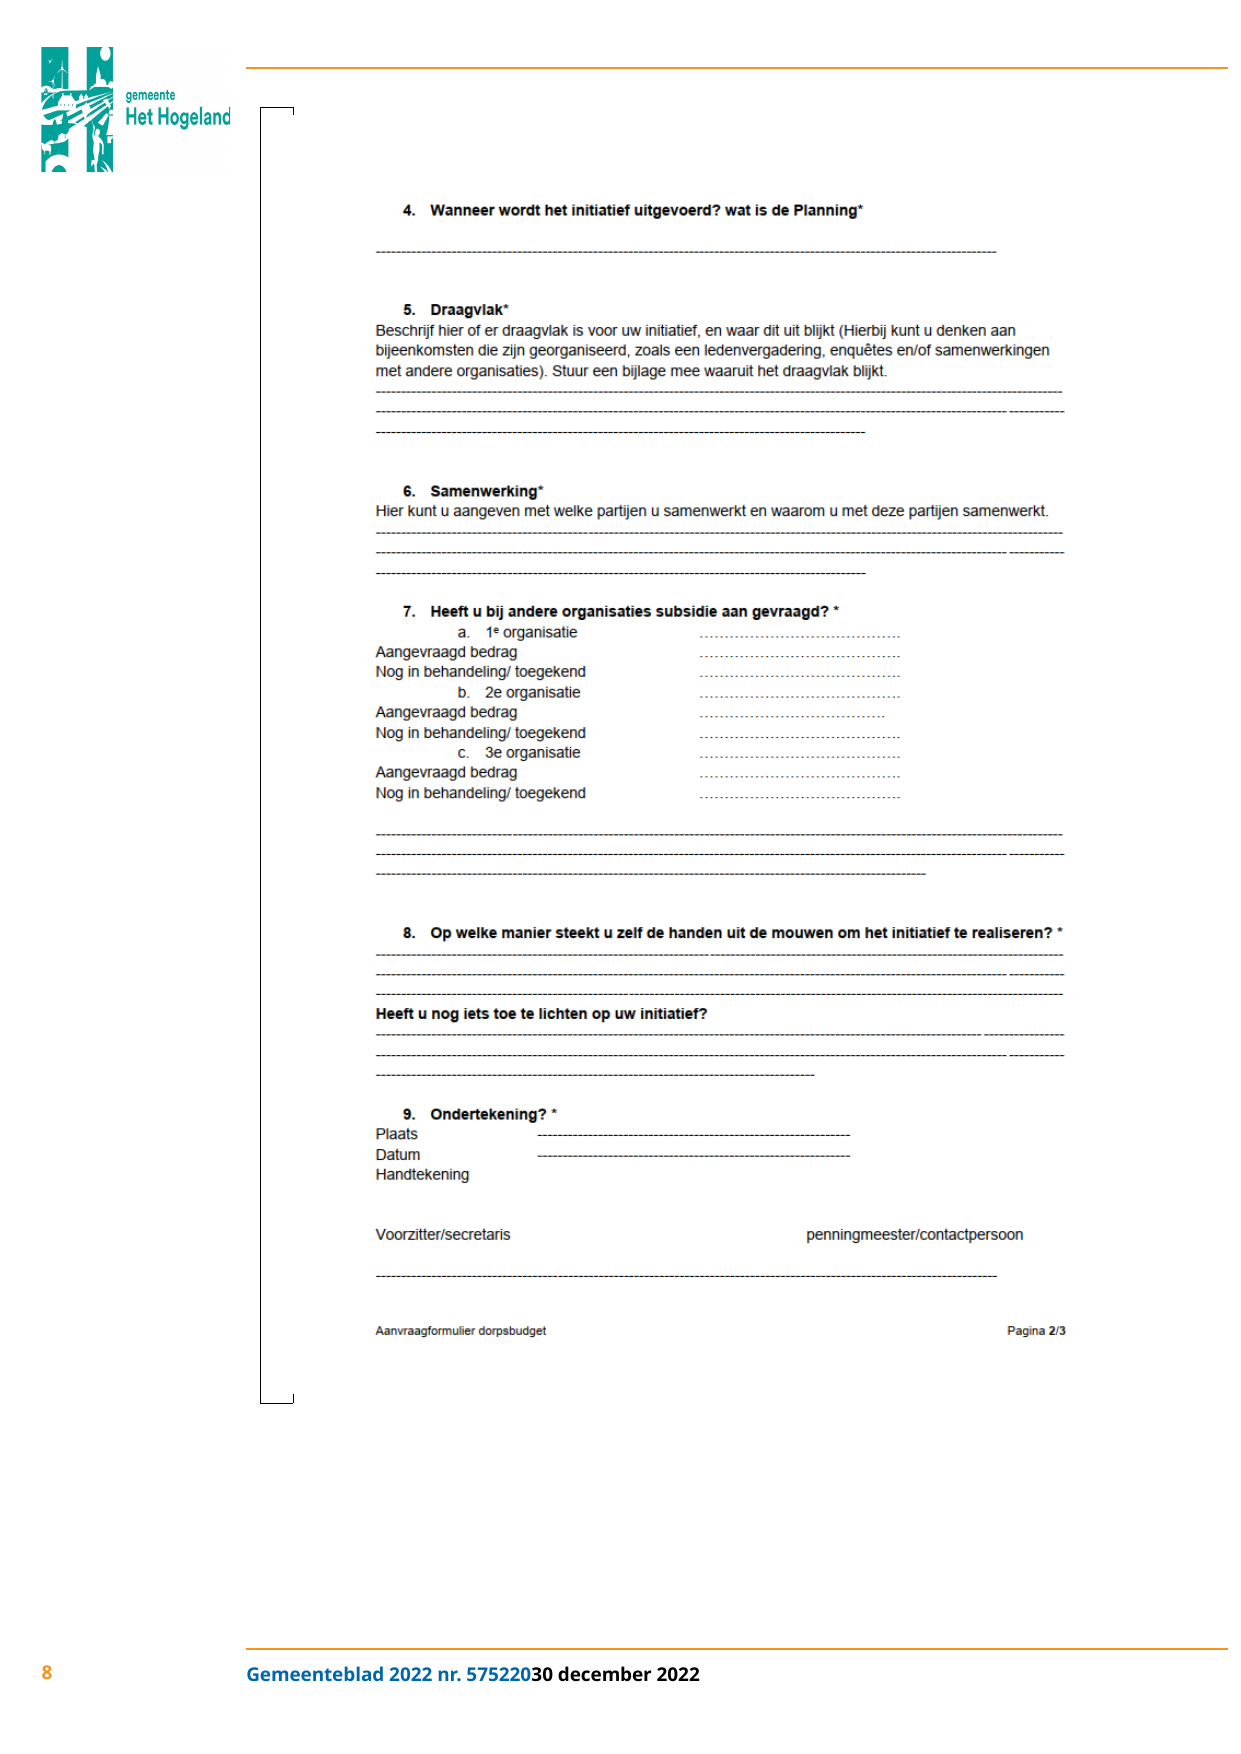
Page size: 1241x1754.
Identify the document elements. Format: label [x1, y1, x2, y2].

picture [41, 47, 231, 172]
picture [268, 115, 1173, 1394]
